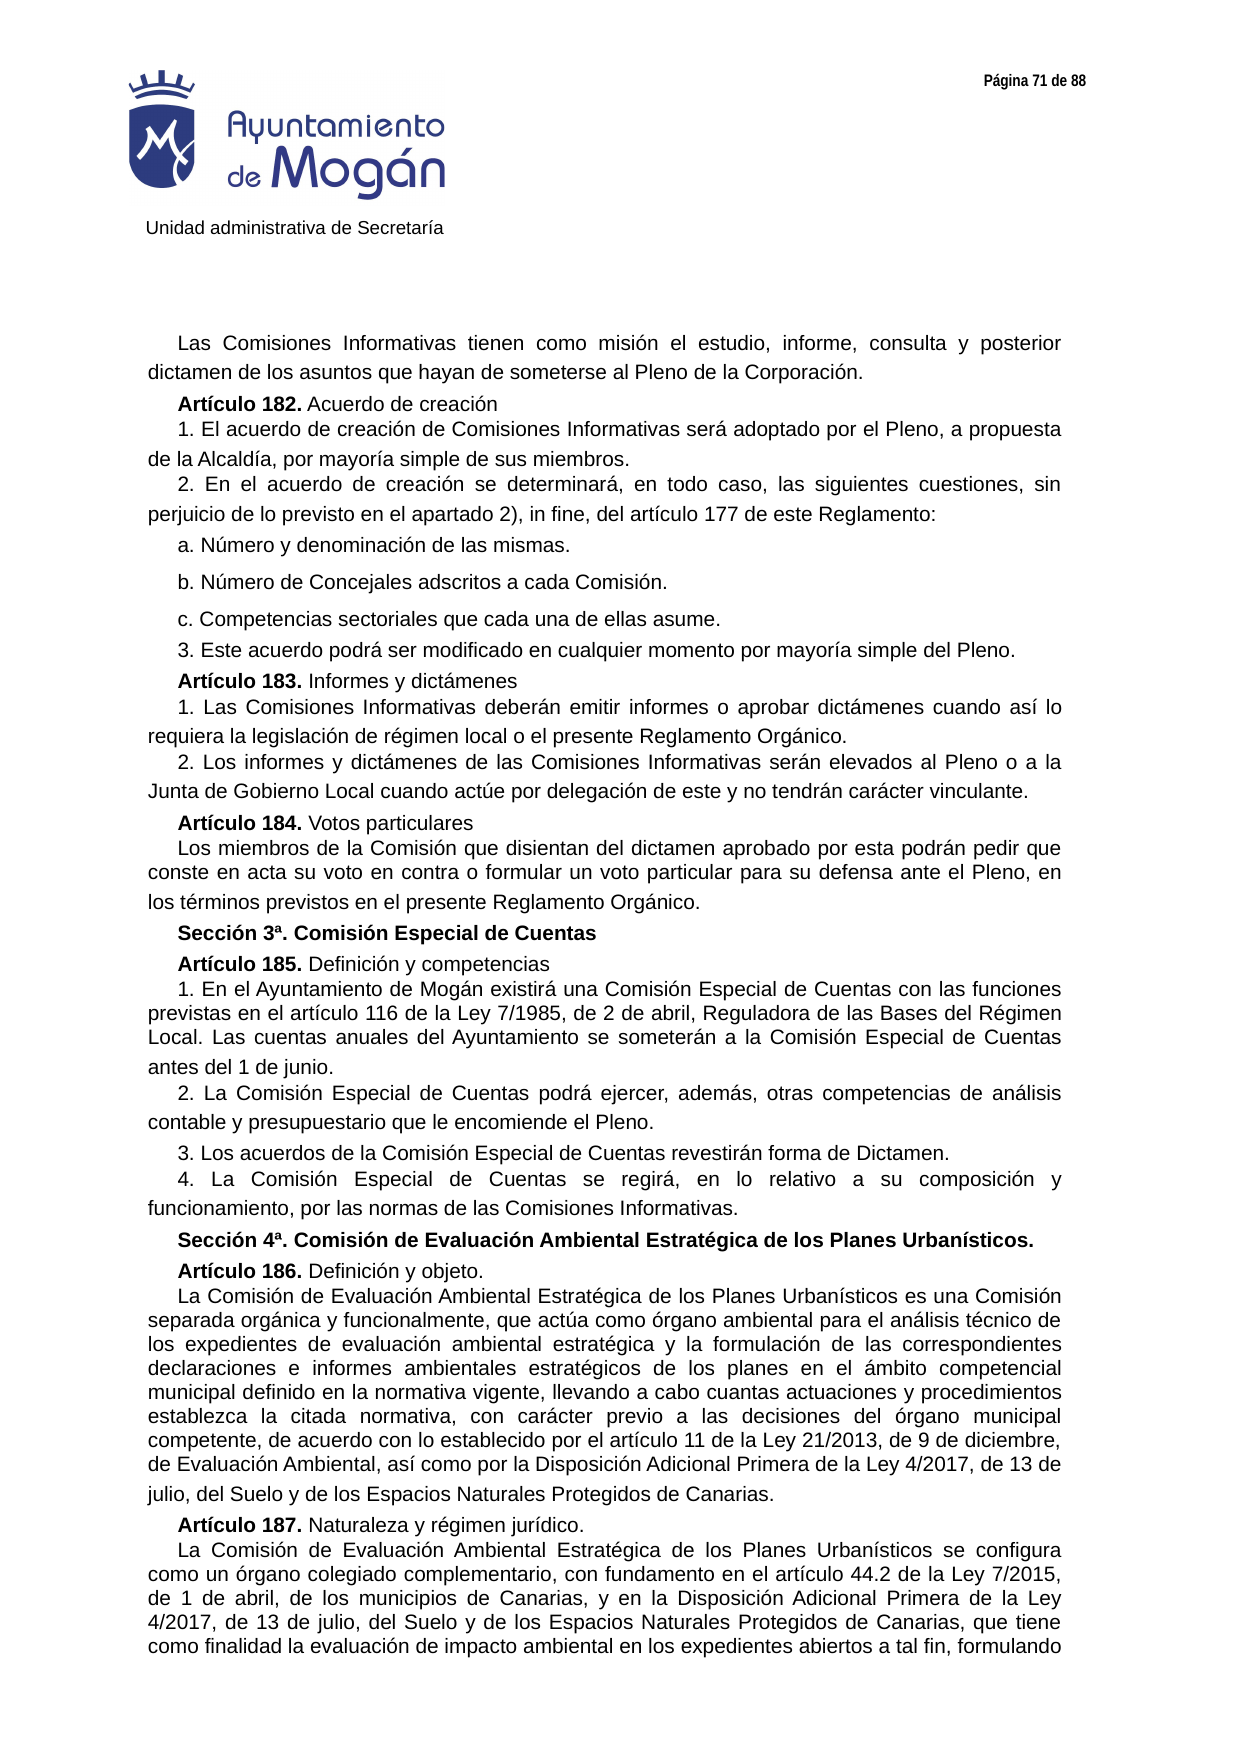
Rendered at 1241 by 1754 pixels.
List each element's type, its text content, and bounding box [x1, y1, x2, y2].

text Las Comisiones Informativas tienen como misión el estudio, informe, consulta y posterior dictamen de los asuntos que hayan de someterse al Pleno de la Corporación. [148, 331, 1063, 386]
text 2. La Comisión Especial de Cuentas podrá ejercer, además, otras competencias de análisis contable y presupuestario que le encomiende el Pleno. [148, 1080, 1063, 1135]
text Artículo 187. Naturaleza y régimen jurídico. [148, 1507, 1063, 1538]
text Sección 3ª. Comisión Especial de Cuentas [148, 915, 1063, 946]
text 2. En el acuerdo de creación se determinará, en todo caso, las siguientes cuestiones, sin perjuicio de lo previsto en el apartado 2), in fine, del artículo 177 de este Reglamento: [148, 472, 1063, 527]
text Artículo 185. Definición y competencias [148, 946, 1063, 977]
text Artículo 182. Acuerdo de creación [148, 386, 1063, 417]
text 1. En el Ayuntamiento de Mogán existirá una Comisión Especial de Cuentas con las funciones previstas en el artículo 116 de la Ley 7/1985, de 2 de abril, Reguladora de las Bases del Régimen Local. Las cuentas anuales del Ayuntamiento se someterán a la Comisión Especial de Cuentas antes del 1 de junio. [148, 977, 1063, 1080]
text 4. La Comisión Especial de Cuentas se regirá, en lo relativo a su composición y funcionamiento, por las normas de las Comisiones Informativas. [148, 1167, 1063, 1222]
text La Comisión de Evaluación Ambiental Estratégica de los Planes Urbanísticos se configura como un órgano colegiado complementario, con fundamento en el artículo 44.2 de la Ley 7/2015, de 1 de abril, de los municipios de Canarias, y en la Disposición Adicional Primera de la Ley 4/2017, de 13 de julio, del Suelo y de los Espacios Naturales Protegidos de Canarias, que tiene como finalidad la evaluación de impacto ambiental en los expedientes abiertos a tal fin, formulando [148, 1538, 1063, 1658]
picture [128, 70, 445, 206]
text 3. Este acuerdo podrá ser modificado en cualquier momento por mayoría simple del Pleno. [148, 632, 1063, 663]
text 2. Los informes y dictámenes de las Comisiones Informativas serán elevados al Pleno o a la Junta de Gobierno Local cuando actúe por delegación de este y no tendrán carácter vinculante. [148, 750, 1063, 805]
text a. Número y denominación de las mismas. [148, 527, 1063, 558]
text Artículo 184. Votos particulares [148, 805, 1063, 836]
text Los miembros de la Comisión que disientan del dictamen aprobado por esta podrán pedir que conste en acta su voto en contra o formular un voto particular para su defensa ante el Pleno, en los términos previstos en el presente Reglamento Orgánico. [148, 836, 1063, 915]
text c. Competencias sectoriales que cada una de ellas asume. [148, 601, 1063, 632]
text Artículo 183. Informes y dictámenes [148, 663, 1063, 694]
text b. Número de Concejales adscritos a cada Comisión. [148, 564, 1063, 595]
text La Comisión de Evaluación Ambiental Estratégica de los Planes Urbanísticos es una Comisión separada orgánica y funcionalmente, que actúa como órgano ambiental para el análisis técnico de los expedientes de evaluación ambiental estratégica y la formulación de las correspondientes declaraciones e informes ambientales estratégicos de los planes en el ámbito competencial municipal definido en la normativa vigente, llevando a cabo cuantas actuaciones y procedimientos establezca la citada normativa, con carácter previo a las decisiones del órgano municipal competente, de acuerdo con lo establecido por el artículo 11 de la Ley 21/2013, de 9 de diciembre, de Evaluación Ambiental, así como por la Disposición Adicional Primera de la Ley 4/2017, de 13 de julio, del Suelo y de los Espacios Naturales Protegidos de Canarias. [148, 1284, 1063, 1507]
text 3. Los acuerdos de la Comisión Especial de Cuentas revestirán forma de Dictamen. [148, 1135, 1063, 1167]
text 1. Las Comisiones Informativas deberán emitir informes o aprobar dictámenes cuando así lo requiera la legislación de régimen local o el presente Reglamento Orgánico. [148, 694, 1063, 750]
text 1. El acuerdo de creación de Comisiones Informativas será adoptado por el Pleno, a propuesta de la Alcaldía, por mayoría simple de sus miembros. [148, 417, 1063, 472]
text Sección 4ª. Comisión de Evaluación Ambiental Estratégica de los Planes Urbanísticos. [148, 1222, 1063, 1253]
text Artículo 186. Definición y objeto. [148, 1253, 1063, 1284]
